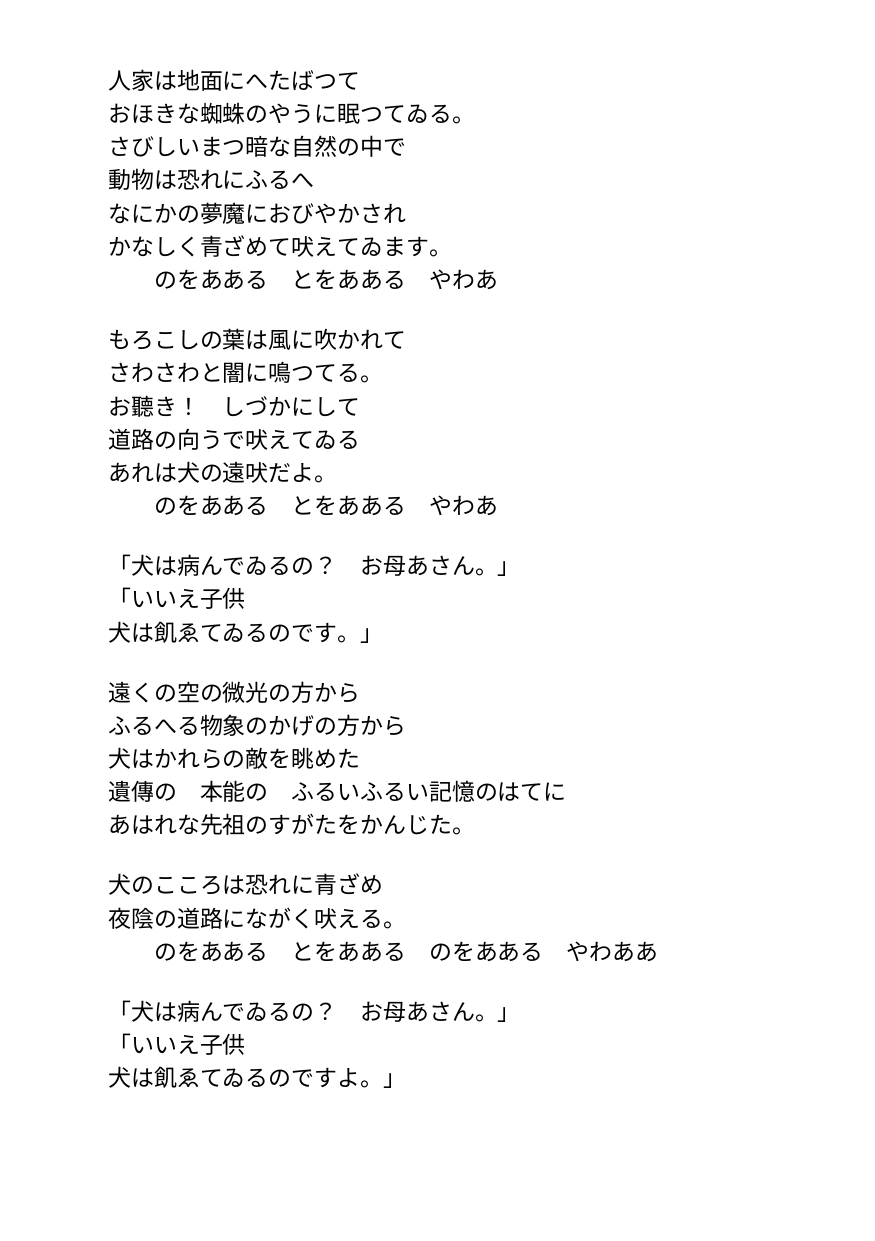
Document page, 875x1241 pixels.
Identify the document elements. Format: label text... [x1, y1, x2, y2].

text あはれな先祖のすがたをかんじた。 [72, 807, 802, 841]
text なにかの夢魔におびやかされ [72, 196, 802, 229]
text のをあある とをあある やわあ [72, 262, 802, 295]
text 人家は地面にへたばつて [72, 63, 802, 96]
text 「犬は病んでゐるの？ お母あさん。」 [72, 993, 802, 1027]
text 動物は恐れにふるへ [72, 162, 802, 196]
text ふるへる物象のかげの方から [72, 708, 802, 741]
text のをあある とをあある のをあある やわああ [72, 934, 802, 967]
text 犬のこころは恐れに青ざめ [72, 867, 802, 900]
text 「いいえ子供 [72, 1027, 802, 1060]
text 遠くの空の微光の方から [72, 674, 802, 708]
text 道路の向うで吠えてゐる [72, 422, 802, 455]
text さわさわと闇に鳴つてる。 [72, 355, 802, 388]
text 犬はかれらの敵を眺めた [72, 741, 802, 774]
text 犬は飢ゑてゐるのです。」 [72, 614, 802, 648]
text かなしく青ざめて吠えてゐます。 [72, 229, 802, 262]
text 「犬は病んでゐるの？ お母あさん。」 [72, 548, 802, 581]
text さびしいまつ暗な自然の中で [72, 129, 802, 162]
text あれは犬の遠吠だよ。 [72, 455, 802, 488]
text のをあある とをあある やわあ [72, 488, 802, 521]
text 遺傳の 本能の ふるいふるい記憶のはてに [72, 774, 802, 807]
text お聽き！ しづかにして [72, 388, 802, 422]
text 犬は飢ゑてゐるのですよ。」 [72, 1060, 802, 1093]
text 「いいえ子供 [72, 581, 802, 614]
text もろこしの葉は風に吹かれて [72, 322, 802, 355]
text おほきな蜘蛛のやうに眠つてゐる。 [72, 96, 802, 129]
text 夜陰の道路にながく吠える。 [72, 900, 802, 934]
